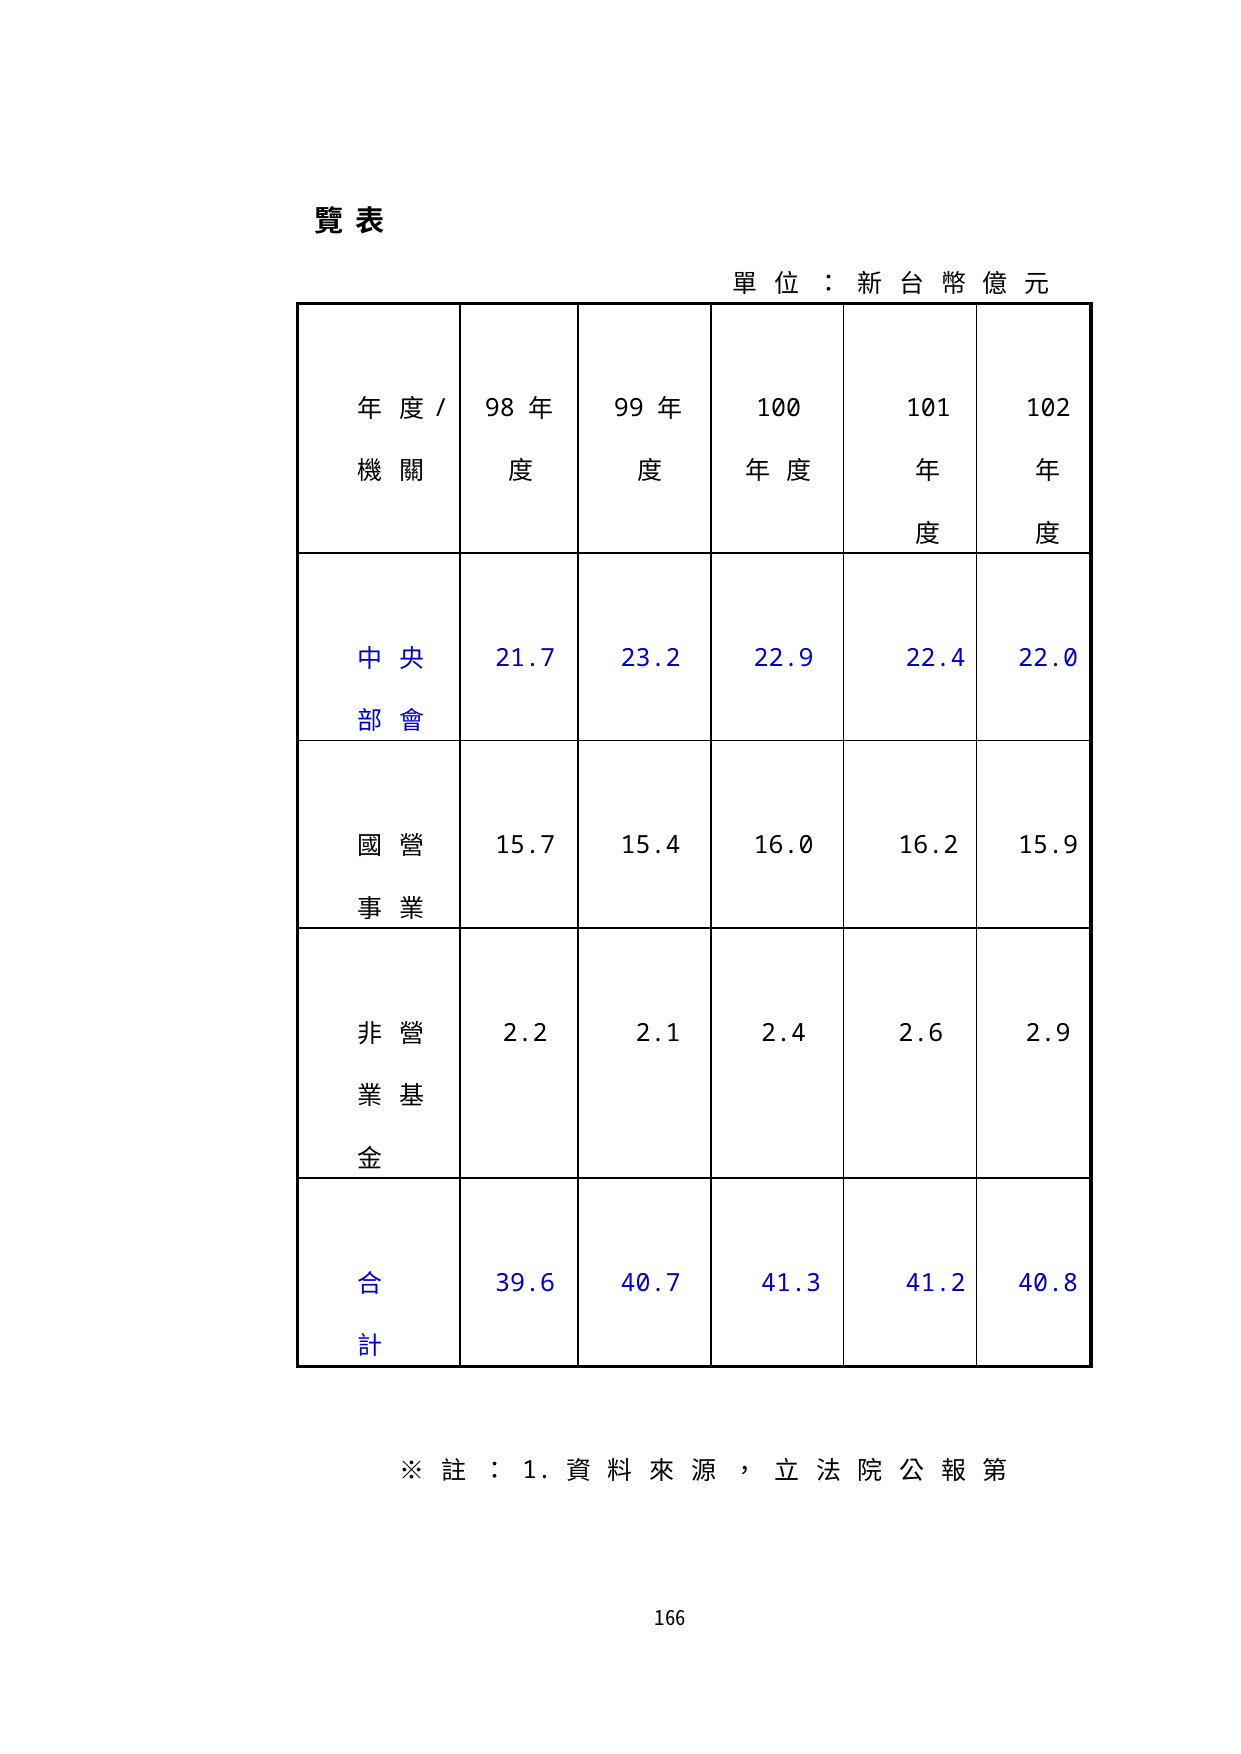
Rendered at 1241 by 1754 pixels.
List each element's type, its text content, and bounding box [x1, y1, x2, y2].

table_cell 2.4 [712, 929, 843, 1177]
table_cell 40.8 [977, 1179, 1089, 1365]
text ※註：1.資料來源，立法院公報第 [183, 1427, 1058, 1490]
table_cell 15.7 [461, 741, 577, 927]
table_cell 合 計 [299, 1179, 459, 1365]
table_cell 國營事業 [299, 741, 459, 927]
table_cell 16.2 [844, 741, 976, 927]
table_cell 2.2 [461, 929, 577, 1177]
table_cell 15.4 [579, 741, 710, 927]
table_cell 41.3 [712, 1179, 843, 1365]
table_cell 2.9 [977, 929, 1089, 1177]
table_cell 23.2 [579, 554, 710, 740]
table_cell 2.6 [844, 929, 976, 1177]
table_cell 22.0 [977, 554, 1089, 740]
table_header 年度/機關 [299, 305, 459, 552]
text 覽表 [286, 177, 1058, 240]
table_cell 41.2 [844, 1179, 976, 1365]
table_header 102年度 [977, 305, 1089, 552]
table_cell 22.4 [844, 554, 976, 740]
table_cell 2.1 [579, 929, 710, 1177]
text 單位：新台幣億元 [300, 240, 1058, 302]
table_header 100年度 [712, 305, 843, 552]
table_header 101年度 [844, 305, 976, 552]
table_cell 21.7 [461, 554, 577, 740]
table_cell 中央部會 [299, 554, 459, 740]
table_header 99年度 [579, 305, 710, 552]
table_cell 15.9 [977, 741, 1089, 927]
table_cell 16.0 [712, 741, 843, 927]
table_cell 40.7 [579, 1179, 710, 1365]
table_cell 22.9 [712, 554, 843, 740]
table_cell 非營業基金 [299, 929, 459, 1177]
table_header 98年度 [461, 305, 577, 552]
table_cell 39.6 [461, 1179, 577, 1365]
